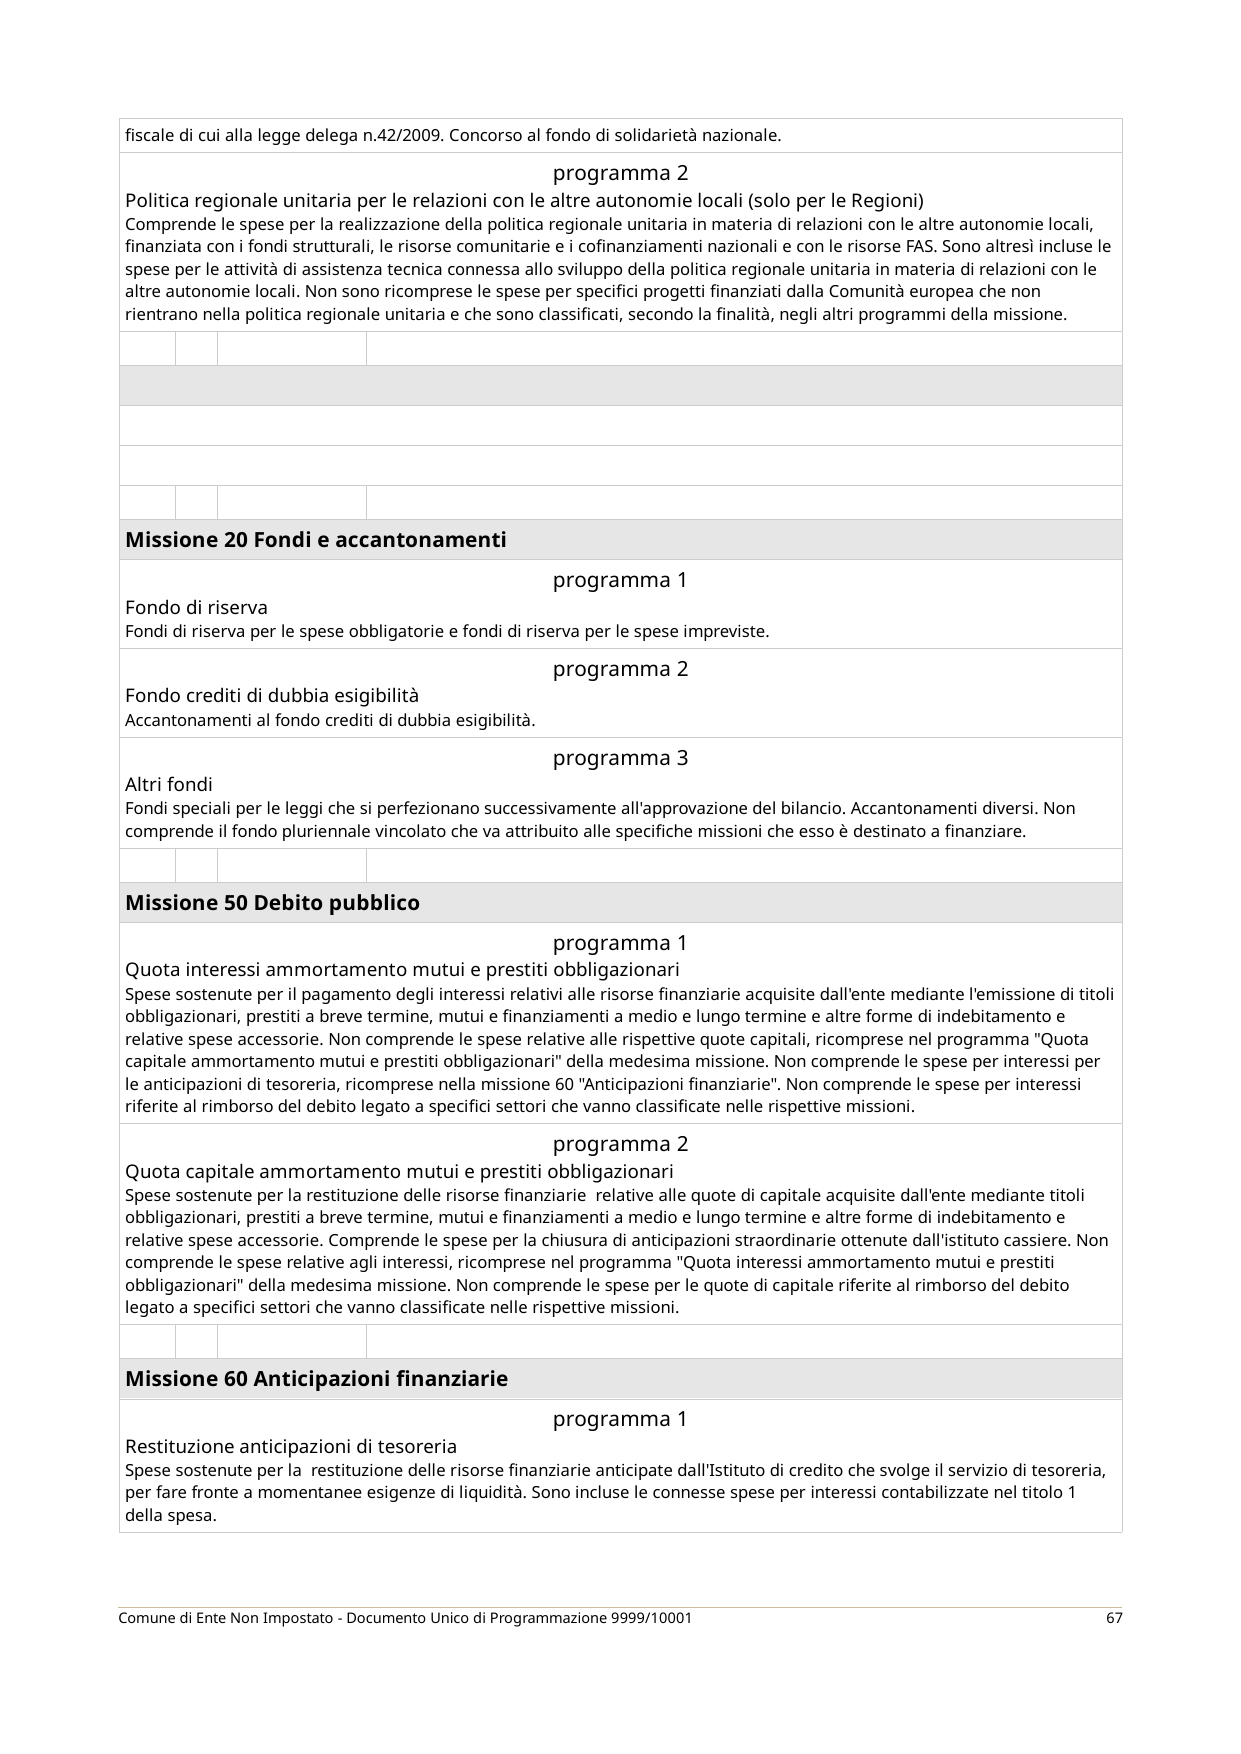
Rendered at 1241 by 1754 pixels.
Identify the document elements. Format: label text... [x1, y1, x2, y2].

table_cell [367, 1325, 1122, 1358]
table_cell [176, 332, 217, 365]
table_cell [367, 332, 1122, 365]
table_cell programma 1 Fondo di riserva Fondi di riserva per le spese obbligatorie e fondi di riserva per le spese impreviste. [120, 560, 1122, 648]
table_cell programma 1 Quota interessi ammortamento mutui e prestiti obbligazionari Spese sostenute per il pagamento degli interessi relativi alle risorse finanziarie acquisite dall'ente mediante l'emissione di titoli obbligazionari, prestiti a breve termine, mutui e finanziamenti a medio e lungo termine e altre forme di indebitamento e relative spese accessorie. Non comprende le spese relative alle rispettive quote capitali, ricomprese nel programma "Quota capitale ammortamento mutui e prestiti obbligazionari" della medesima missione. Non comprende le spese per interessi per le anticipazioni di tesoreria, ricomprese nella missione 60 "Anticipazioni finanziarie". Non comprende le spese per interessi riferite al rimborso del debito legato a specifici settori che vanno classificate nelle rispettive missioni. [120, 923, 1122, 1123]
table_cell [176, 486, 217, 519]
table_cell [218, 486, 366, 519]
table_cell [367, 486, 1122, 519]
table_cell [120, 332, 175, 365]
table_cell [120, 849, 175, 882]
table_cell Missione 20 Fondi e accantonamenti [120, 520, 1122, 559]
table_cell [120, 406, 1122, 445]
table_cell Missione 60 Anticipazioni finanziarie [120, 1359, 1122, 1398]
table_cell fiscale di cui alla legge delega n.42/2009. Concorso al fondo di solidarietà nazionale. [120, 119, 1122, 152]
table_cell [120, 486, 175, 519]
table_cell programma 1 Restituzione anticipazioni di tesoreria Spese sostenute per la restituzione delle risorse finanziarie anticipate dall'Istituto di credito che svolge il servizio di tesoreria, per fare fronte a momentanee esigenze di liquidità. Sono incluse le connesse spese per interessi contabilizzate nel titolo 1 della spesa. [120, 1400, 1122, 1532]
table_cell programma 2 Quota capitale ammortamento mutui e prestiti obbligazionari Spese sostenute per la restituzione delle risorse finanziarie relative alle quote di capitale acquisite dall'ente mediante titoli obbligazionari, prestiti a breve termine, mutui e finanziamenti a medio e lungo termine e altre forme di indebitamento e relative spese accessorie. Comprende le spese per la chiusura di anticipazioni straordinarie ottenute dall'istituto cassiere. Non comprende le spese relative agli interessi, ricomprese nel programma "Quota interessi ammortamento mutui e prestiti obbligazionari" della medesima missione. Non comprende le spese per le quote di capitale riferite al rimborso del debito legato a specifici settori che vanno classificate nelle rispettive missioni. [120, 1124, 1122, 1324]
table_cell [176, 849, 217, 882]
table_cell [176, 1325, 217, 1358]
table_cell [367, 849, 1122, 882]
table_cell programma 3 Altri fondi Fondi speciali per le leggi che si perfezionano successivamente all'approvazione del bilancio. Accantonamenti diversi. Non comprende il fondo pluriennale vincolato che va attribuito alle specifiche missioni che esso è destinato a finanziare. [120, 738, 1122, 848]
table_cell [218, 332, 366, 365]
table_cell programma 2 Fondo crediti di dubbia esigibilità Accantonamenti al fondo crediti di dubbia esigibilità. [120, 649, 1122, 737]
table_cell programma 2 Politica regionale unitaria per le relazioni con le altre autonomie locali (solo per le Regioni) Comprende le spese per la realizzazione della politica regionale unitaria in materia di relazioni con le altre autonomie locali, finanziata con i fondi strutturali, le risorse comunitarie e i cofinanziamenti nazionali e con le risorse FAS. Sono altresì incluse le spese per le attività di assistenza tecnica connessa allo sviluppo della politica regionale unitaria in materia di relazioni con le altre autonomie locali. Non sono ricomprese le spese per specifici progetti finanziati dalla Comunità europea che non rientrano nella politica regionale unitaria e che sono classificati, secondo la finalità, negli altri programmi della missione. [120, 153, 1122, 331]
table_cell [120, 1325, 175, 1358]
table_cell Missione 50 Debito pubblico [120, 883, 1122, 922]
table_cell [218, 849, 366, 882]
table_cell [120, 446, 1122, 485]
table_cell [120, 366, 1122, 405]
table_cell [218, 1325, 366, 1358]
